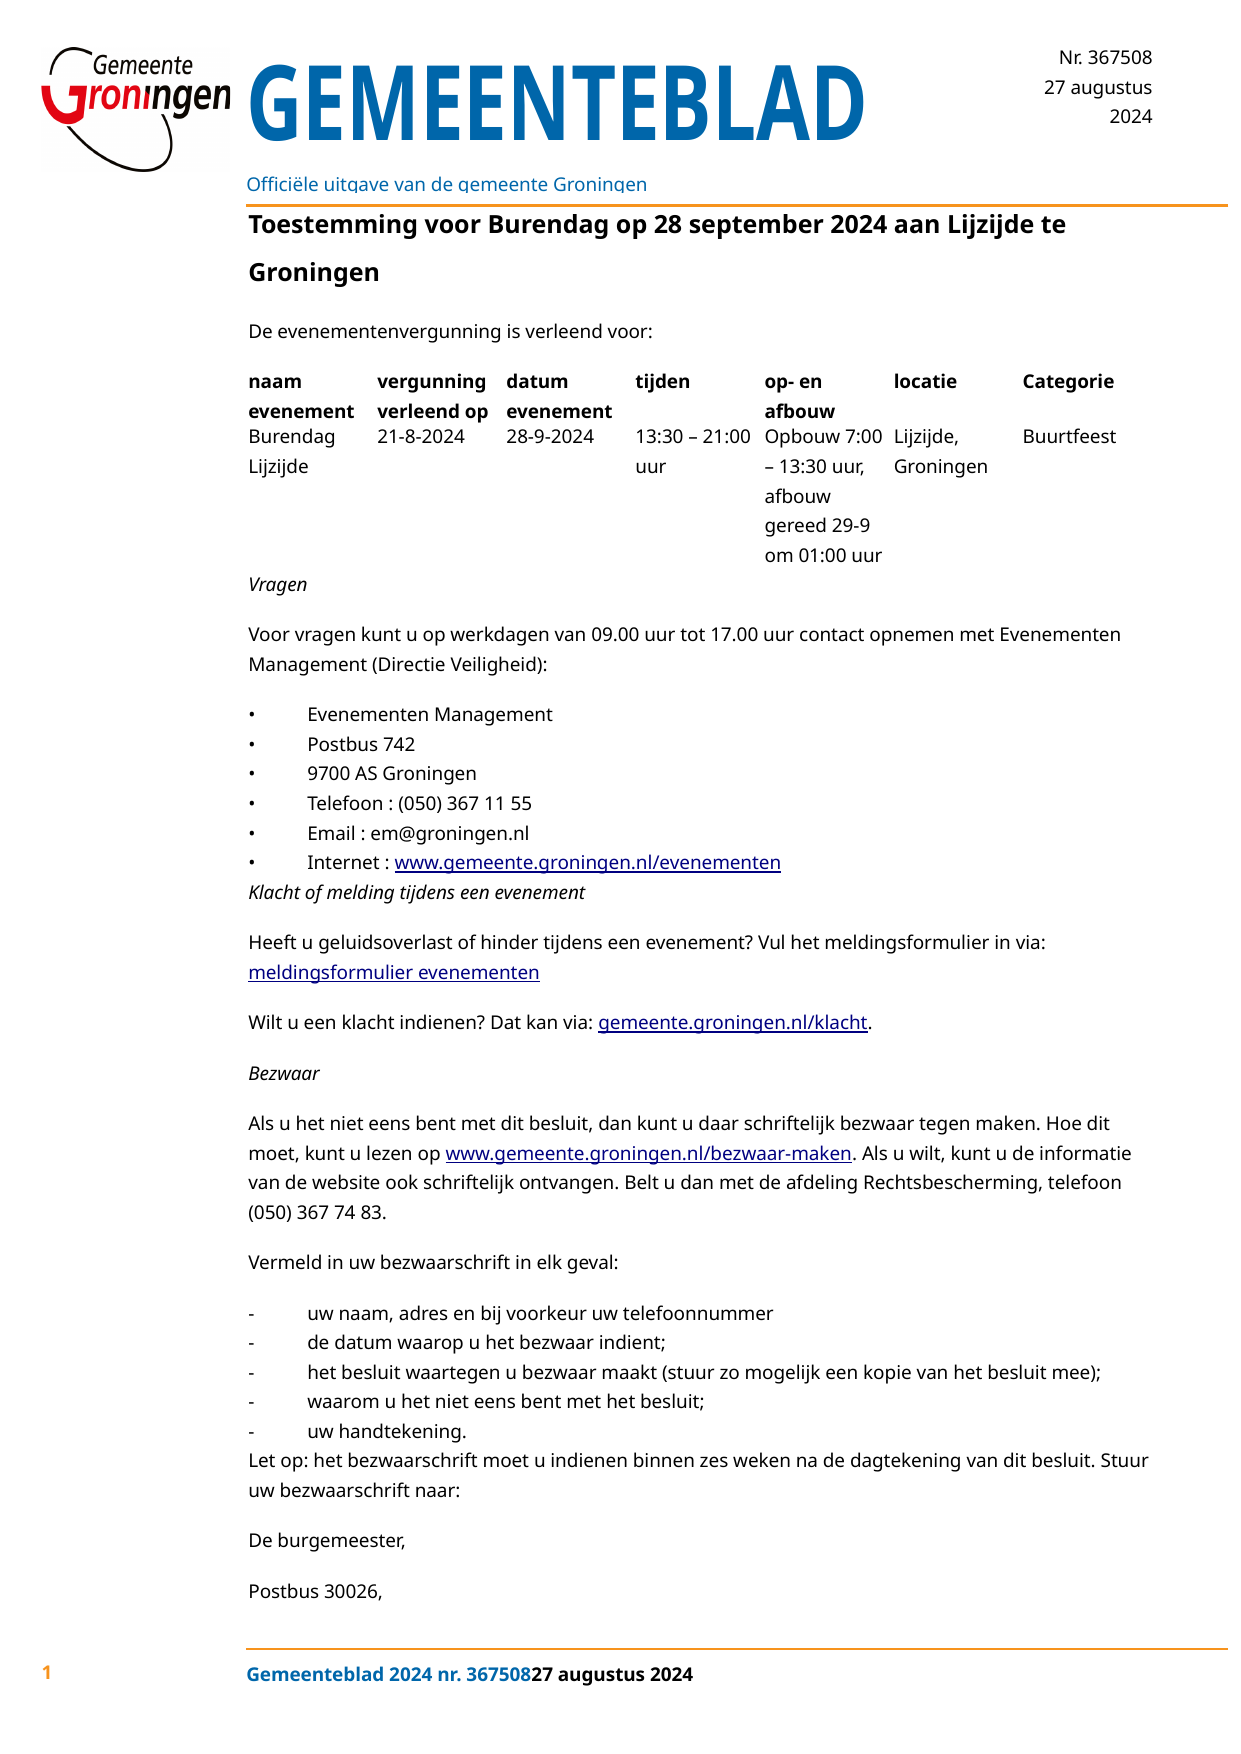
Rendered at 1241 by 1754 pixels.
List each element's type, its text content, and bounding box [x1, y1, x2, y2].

table_cell 21-8-2024 [377, 424, 506, 568]
text Toestemming voor Burendag op 28 september 2024 aan Lijzijde te Groningen [248, 207, 1152, 288]
list Telefoon : (050) 367 11 55 [248, 790, 1152, 816]
text Klacht of melding tijdens een evenement [248, 879, 1152, 905]
table_cell 28-9-2024 [506, 424, 635, 568]
table_header datum evenement [506, 369, 635, 424]
table_cell Opbouw 7:00 – 13:30 uur, afbouw gereed 29-9 om 01:00 uur [764, 424, 893, 568]
table_cell 13:30 – 21:00 uur [635, 424, 764, 568]
text Als u het niet eens bent met dit besluit, dan kunt u daar schriftelijk bezwaar tegen maken. Hoe dit moet, kunt u lezen op www.gemeente.groningen.nl/bezwaar-maken. Als u wilt, kunt u de informatie van de website ook schriftelijk ontvangen. Belt u dan met de afdeling Rechtsbescherming, telefoon (050) 367 74 83. [248, 1110, 1152, 1225]
list Internet : www.gemeente.groningen.nl/evenementen [248, 849, 1152, 875]
text Let op: het bezwaarschrift moet u indienen binnen zes weken na de dagtekening van dit besluit. Stuur uw bezwaarschrift naar: [248, 1448, 1152, 1503]
text Vermeld in uw bezwaarschrift in elk geval: [248, 1249, 1152, 1275]
list uw naam, adres en bij voorkeur uw telefoonnummer [248, 1300, 1152, 1326]
text Bezwaar [248, 1060, 1152, 1086]
text Postbus 30026, [248, 1578, 1152, 1604]
list het besluit waartegen u bezwaar maakt (stuur zo mogelijk een kopie van het besluit mee); [248, 1359, 1152, 1385]
list Postbus 742 [248, 731, 1152, 757]
table_header vergunning verleend op [377, 369, 506, 424]
table_cell Lijzijde, Groningen [894, 424, 1022, 568]
list uw handtekening. [248, 1418, 1152, 1444]
text De evenementenvergunning is verleend voor: [248, 318, 1152, 344]
table_header Categorie [1023, 369, 1152, 424]
table_header tijden [635, 369, 764, 424]
text Heeft u geluidsoverlast of hinder tijdens een evenement? Vul het meldingsformulier in via: meldingsformulier evenementen [248, 929, 1152, 985]
list Email : em@groningen.nl [248, 820, 1152, 846]
list de datum waarop u het bezwaar indient; [248, 1329, 1152, 1355]
list Evenementen Management [248, 701, 1152, 727]
text Vragen [248, 571, 1152, 597]
text Voor vragen kunt u op werkdagen van 09.00 uur tot 17.00 uur contact opnemen met Evenementen Management (Directie Veiligheid): [248, 621, 1152, 677]
text De burgemeester, [248, 1528, 1152, 1553]
list 9700 AS Groningen [248, 761, 1152, 786]
table_cell Buurtfeest [1023, 424, 1152, 568]
table_header locatie [894, 369, 1022, 424]
text Wilt u een klacht indienen? Dat kan via: gemeente.groningen.nl/klacht. [248, 1009, 1152, 1035]
table_cell Burendag Lijzijde [248, 424, 377, 568]
table_header naam evenement [248, 369, 377, 424]
picture [41, 47, 231, 172]
table_header op- en afbouw [764, 369, 893, 424]
list waarom u het niet eens bent met het besluit; [248, 1388, 1152, 1414]
